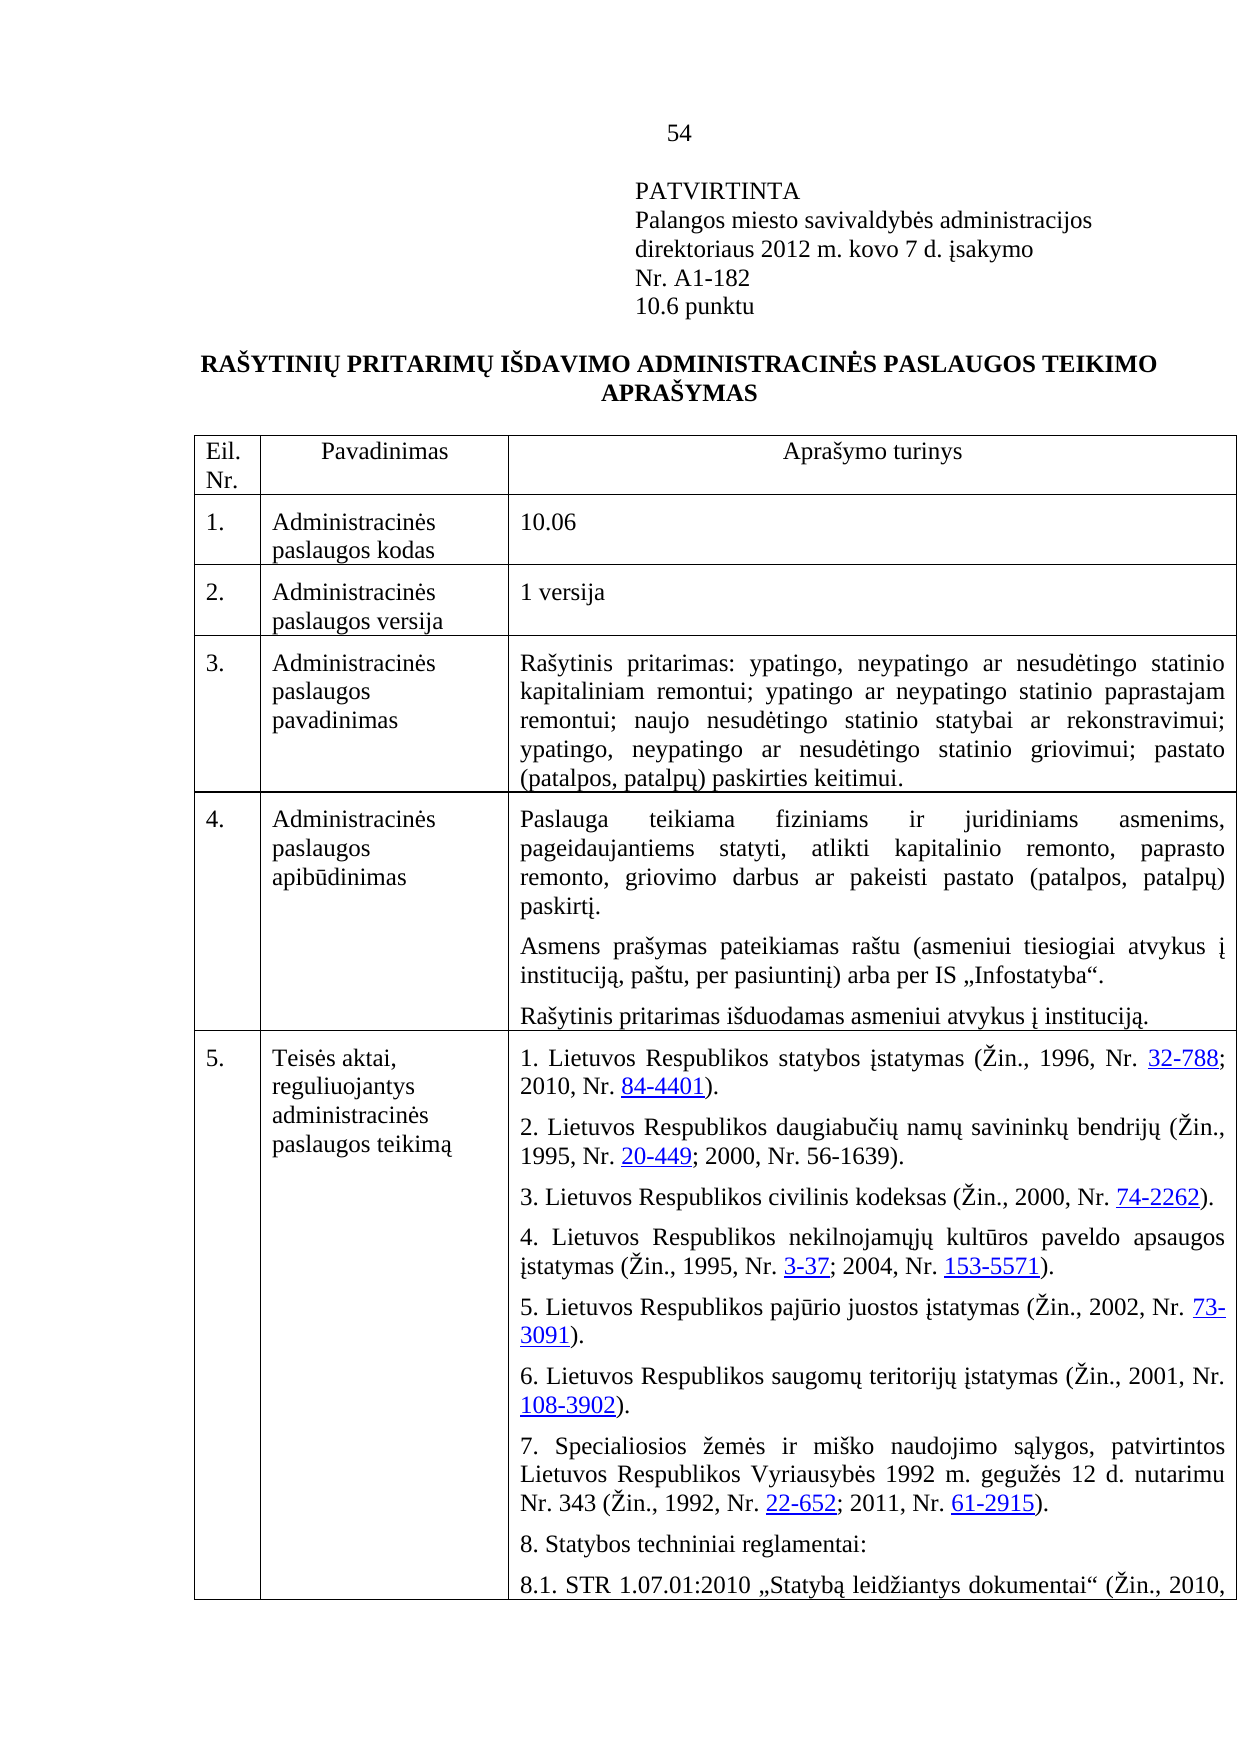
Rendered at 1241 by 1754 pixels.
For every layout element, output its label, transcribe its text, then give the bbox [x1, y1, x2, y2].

table_cell Rašytinis pritarimas: ypatingo, neypatingo ar nesudėtingo statinio kapitaliniam remontui; ypatingo ar neypatingo statinio paprastajam remontui; naujo nesudėtingo statinio statybai ar rekonstravimui; ypatingo, neypatingo ar nesudėtingo statinio griovimui; pastato (patalpos, patalpų) paskirties keitimui. [509, 636, 1236, 791]
text 10.6 punktu [177, 291, 1181, 320]
table_cell Teisės aktai, reguliuojantys administracinės paslaugos teikimą [261, 1031, 508, 1598]
table_cell 1. Lietuvos Respublikos statybos įstatymas (Žin., 1996, Nr. 32-788; 2010, Nr. 84-4401). 2. Lietuvos Respublikos daugiabučių namų savininkų bendrijų (Žin., 1995, Nr. 20-449; 2000, Nr. 56-1639). 3. Lietuvos Respublikos civilinis kodeksas (Žin., 2000, Nr. 74-2262). 4. Lietuvos Respublikos nekilnojamųjų kultūros paveldo apsaugos įstatymas (Žin., 1995, Nr. 3-37; 2004, Nr. 153-5571). 5. Lietuvos Respublikos pajūrio juostos įstatymas (Žin., 2002, Nr. 73-3091). 6. Lietuvos Respublikos saugomų teritorijų įstatymas (Žin., 2001, Nr. 108-3902). 7. Specialiosios žemės ir miško naudojimo sąlygos, patvirtintos Lietuvos Respublikos Vyriausybės 1992 m. gegužės 12 d. nutarimu Nr. 343 (Žin., 1992, Nr. 22-652; 2011, Nr. 61-2915). 8. Statybos techniniai reglamentai: 8.1. STR 1.07.01:2010 „Statybą leidžiantys dokumentai“ (Žin., 2010, [509, 1031, 1236, 1598]
table_cell 1. [195, 495, 260, 564]
table_cell 2. [195, 565, 260, 635]
table_cell 10.06 [509, 495, 1236, 564]
table_cell Administracinės paslaugos apibūdinimas [261, 793, 508, 1030]
table_header Aprašymo turinys [509, 436, 1236, 494]
text RašytiniŲ pritarimŲ IŠDAVIMO ADMINISTRACINĖS PASLAUGOS TEIKIMO APRAŠYMAS [177, 349, 1181, 406]
table_cell Administracinės paslaugos versija [261, 565, 508, 635]
table_cell 4. [195, 793, 260, 1030]
text PATVIRTINTA [177, 176, 1181, 205]
table_header Pavadinimas [261, 436, 508, 494]
text Palangos miesto savivaldybės administracijos [177, 205, 1181, 234]
table_cell Paslauga teikiama fiziniams ir juridiniams asmenims, pageidaujantiems statyti, atlikti kapitalinio remonto, paprasto remonto, griovimo darbus ar pakeisti pastato (patalpos, patalpų) paskirtį. Asmens prašymas pateikiamas raštu (asmeniui tiesiogiai atvykus į instituciją, paštu, per pasiuntinį) arba per IS „Infostatyba“. Rašytinis pritarimas išduodamas asmeniui atvykus į instituciją. [509, 793, 1236, 1030]
table_cell Administracinės paslaugos kodas [261, 495, 508, 564]
table_cell 5. [195, 1031, 260, 1598]
table_cell Administracinės paslaugos pavadinimas [261, 636, 508, 791]
text direktoriaus 2012 m. kovo 7 d. įsakymo [177, 234, 1181, 263]
table_cell 3. [195, 636, 260, 791]
text Nr. A1-182 [177, 263, 1181, 291]
table_header Eil. Nr. [195, 436, 260, 494]
table_cell 1 versija [509, 565, 1236, 635]
